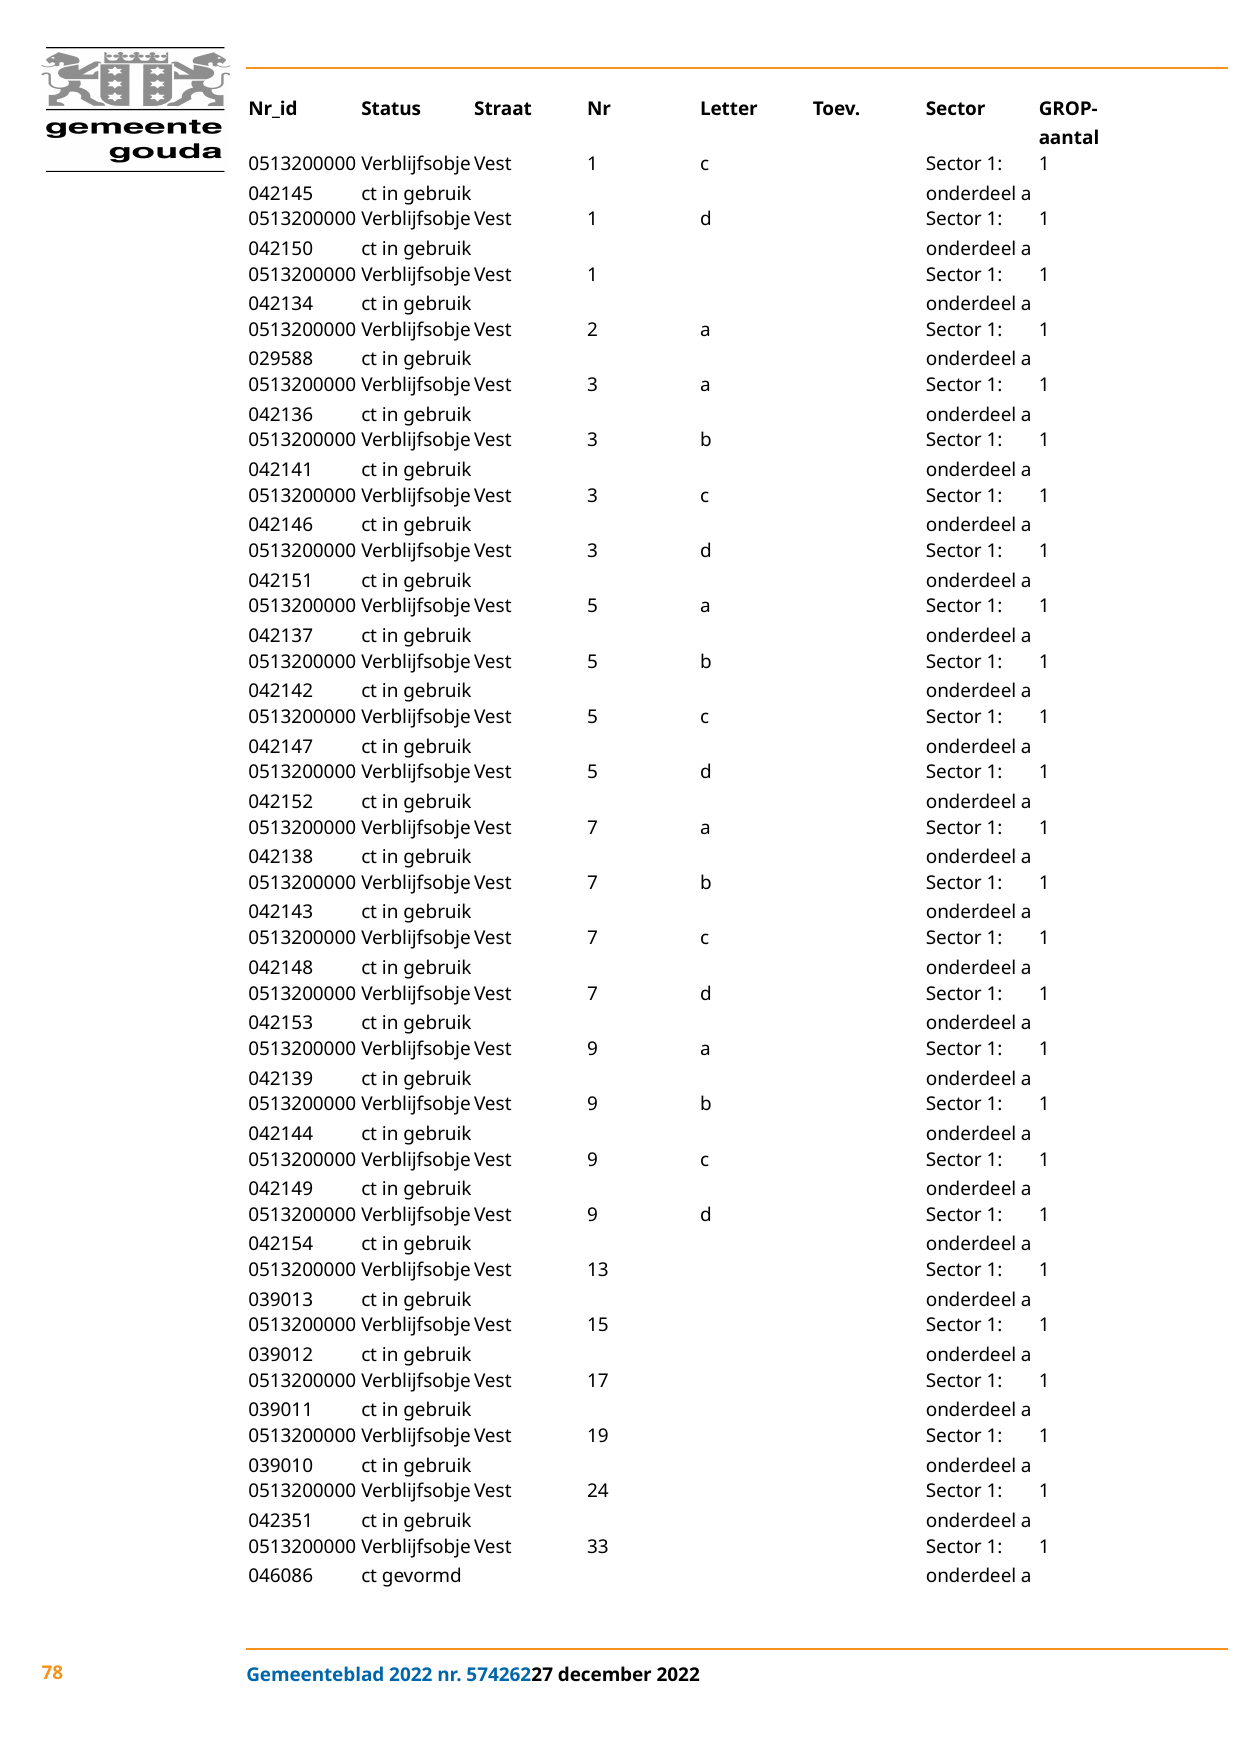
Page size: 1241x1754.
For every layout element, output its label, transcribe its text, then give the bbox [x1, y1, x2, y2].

table_cell 0513200000039012 [248, 1312, 361, 1367]
table_header Status [361, 95, 474, 150]
table_cell [813, 205, 926, 261]
table_cell [813, 1256, 926, 1312]
table_cell 0513200000039010 [248, 1422, 361, 1478]
table_cell Verblijfsobject in gebruik [361, 814, 474, 869]
table_cell [813, 1367, 926, 1422]
table_cell 1 [1039, 150, 1152, 205]
table_cell 3 [587, 482, 700, 537]
table_cell 0513200000042134 [248, 261, 361, 316]
table_cell 0513200000042137 [248, 593, 361, 648]
table_cell [813, 593, 926, 648]
table_cell d [700, 537, 813, 593]
table_cell Verblijfsobject in gebruik [361, 427, 474, 482]
table_header Nr [587, 95, 700, 150]
table_cell Verblijfsobject in gebruik [361, 1090, 474, 1146]
table_cell 1 [1039, 759, 1152, 814]
table_cell 0513200000042154 [248, 1201, 361, 1256]
table_cell 1 [1039, 925, 1152, 980]
table_header GROP-aantal [1039, 95, 1152, 150]
table_cell a [700, 593, 813, 648]
table_cell 33 [587, 1533, 700, 1588]
table_cell 1 [1039, 648, 1152, 703]
table_cell 0513200000042143 [248, 869, 361, 924]
table_cell [813, 261, 926, 316]
table_cell Vest [474, 1533, 587, 1588]
table_cell Sector 1: onderdeel a [926, 759, 1038, 814]
table_header Letter [700, 95, 813, 150]
table_cell 1 [587, 205, 700, 261]
table_cell [813, 648, 926, 703]
table_cell Vest [474, 648, 587, 703]
table_cell Vest [474, 1090, 587, 1146]
table_cell Sector 1: onderdeel a [926, 1533, 1038, 1588]
table_cell Verblijfsobject in gebruik [361, 1422, 474, 1478]
table_cell Sector 1: onderdeel a [926, 316, 1038, 371]
table_cell Sector 1: onderdeel a [926, 1422, 1038, 1478]
table_cell 0513200000039011 [248, 1367, 361, 1422]
table_cell [700, 1312, 813, 1367]
table_cell [813, 482, 926, 537]
table_cell Vest [474, 869, 587, 924]
table_cell Sector 1: onderdeel a [926, 648, 1038, 703]
table_cell [813, 980, 926, 1035]
table_cell [813, 1201, 926, 1256]
table_cell a [700, 316, 813, 371]
table_cell 17 [587, 1367, 700, 1422]
table_cell 0513200000042139 [248, 1035, 361, 1090]
table_cell 1 [1039, 814, 1152, 869]
table_cell 1 [1039, 1367, 1152, 1422]
table_cell a [700, 1035, 813, 1090]
table_cell Sector 1: onderdeel a [926, 703, 1038, 758]
table_cell Sector 1: onderdeel a [926, 261, 1038, 316]
table_cell Vest [474, 1035, 587, 1090]
table_cell Vest [474, 1201, 587, 1256]
table_cell Sector 1: onderdeel a [926, 427, 1038, 482]
table_cell [813, 1035, 926, 1090]
table_cell [813, 1146, 926, 1201]
table_cell 1 [1039, 593, 1152, 648]
table_cell 1 [1039, 205, 1152, 261]
table_cell Sector 1: onderdeel a [926, 205, 1038, 261]
table_cell Sector 1: onderdeel a [926, 150, 1038, 205]
table_cell b [700, 427, 813, 482]
table_cell 15 [587, 1312, 700, 1367]
table_cell Verblijfsobject in gebruik [361, 925, 474, 980]
table_cell [813, 1312, 926, 1367]
table_cell Vest [474, 1367, 587, 1422]
table_cell a [700, 814, 813, 869]
table_cell 1 [1039, 1533, 1152, 1588]
table_cell Sector 1: onderdeel a [926, 1478, 1038, 1533]
table_cell b [700, 648, 813, 703]
table_cell 0513200000042138 [248, 814, 361, 869]
table_cell c [700, 150, 813, 205]
table_cell 1 [1039, 1312, 1152, 1367]
table_cell 1 [1039, 1478, 1152, 1533]
table_cell 7 [587, 814, 700, 869]
table_cell Verblijfsobject in gebruik [361, 316, 474, 371]
table_cell b [700, 869, 813, 924]
table_cell c [700, 1146, 813, 1201]
table_cell [813, 316, 926, 371]
table_cell Vest [474, 150, 587, 205]
table_cell 1 [1039, 482, 1152, 537]
table_cell 5 [587, 593, 700, 648]
table_cell [700, 1533, 813, 1588]
table_cell 0513200000042146 [248, 482, 361, 537]
table_cell 0513200000042152 [248, 759, 361, 814]
table_cell Sector 1: onderdeel a [926, 537, 1038, 593]
table_cell Sector 1: onderdeel a [926, 593, 1038, 648]
table_cell 1 [1039, 316, 1152, 371]
table_cell Sector 1: onderdeel a [926, 482, 1038, 537]
table_cell Vest [474, 482, 587, 537]
table_cell 7 [587, 980, 700, 1035]
table_cell c [700, 482, 813, 537]
table_cell 9 [587, 1201, 700, 1256]
table_cell Vest [474, 1256, 587, 1312]
table_cell [700, 1478, 813, 1533]
table_cell Sector 1: onderdeel a [926, 371, 1038, 427]
table_cell [700, 1422, 813, 1478]
table_cell d [700, 980, 813, 1035]
table_cell [813, 1422, 926, 1478]
table_cell [813, 1090, 926, 1146]
table_header Toev. [813, 95, 926, 150]
table_cell Verblijfsobject in gebruik [361, 1478, 474, 1533]
table_cell Sector 1: onderdeel a [926, 1090, 1038, 1146]
table_cell Sector 1: onderdeel a [926, 1146, 1038, 1201]
table_cell Vest [474, 205, 587, 261]
table_cell b [700, 1090, 813, 1146]
table_cell Verblijfsobject in gebruik [361, 593, 474, 648]
table_cell 13 [587, 1256, 700, 1312]
table_cell c [700, 925, 813, 980]
table_cell [700, 261, 813, 316]
table_cell Verblijfsobject in gebruik [361, 703, 474, 758]
table_cell Verblijfsobject in gebruik [361, 537, 474, 593]
table_cell [813, 1533, 926, 1588]
table_cell Verblijfsobject in gebruik [361, 648, 474, 703]
table_cell Vest [474, 593, 587, 648]
table_cell Sector 1: onderdeel a [926, 1367, 1038, 1422]
table_cell 24 [587, 1478, 700, 1533]
table_cell 1 [1039, 1035, 1152, 1090]
table_cell [813, 759, 926, 814]
table_cell 9 [587, 1035, 700, 1090]
table_cell Sector 1: onderdeel a [926, 1201, 1038, 1256]
table_cell 0513200000046086 [248, 1533, 361, 1588]
picture [41, 47, 231, 172]
table_cell 0513200000039013 [248, 1256, 361, 1312]
table_cell 0513200000042136 [248, 371, 361, 427]
table_cell 0513200000042145 [248, 150, 361, 205]
table_cell Verblijfsobject in gebruik [361, 759, 474, 814]
table_cell Sector 1: onderdeel a [926, 1256, 1038, 1312]
table_cell Vest [474, 1422, 587, 1478]
table_cell [813, 925, 926, 980]
table_cell 1 [1039, 427, 1152, 482]
table_cell 0513200000042150 [248, 205, 361, 261]
table_cell d [700, 759, 813, 814]
table_cell Verblijfsobject in gebruik [361, 980, 474, 1035]
table_cell 1 [1039, 1422, 1152, 1478]
table_cell 5 [587, 648, 700, 703]
table_header Sector [926, 95, 1038, 150]
table_cell Vest [474, 703, 587, 758]
table_cell Vest [474, 1478, 587, 1533]
table_cell 0513200000042147 [248, 703, 361, 758]
table_cell 0513200000029588 [248, 316, 361, 371]
table_cell Verblijfsobject in gebruik [361, 1035, 474, 1090]
table_cell 1 [1039, 537, 1152, 593]
table_cell Verblijfsobject in gebruik [361, 869, 474, 924]
table_cell 7 [587, 869, 700, 924]
table_cell [813, 537, 926, 593]
table_cell Verblijfsobject in gebruik [361, 1146, 474, 1201]
table_header Straat [474, 95, 587, 150]
table_cell 19 [587, 1422, 700, 1478]
table_cell 0513200000042144 [248, 1090, 361, 1146]
table_cell 1 [1039, 869, 1152, 924]
table_cell Sector 1: onderdeel a [926, 980, 1038, 1035]
table_cell 0513200000042351 [248, 1478, 361, 1533]
table_cell 0513200000042142 [248, 648, 361, 703]
table_cell [813, 1478, 926, 1533]
table_cell Vest [474, 537, 587, 593]
table_cell [700, 1367, 813, 1422]
table_cell Vest [474, 316, 587, 371]
table_cell c [700, 703, 813, 758]
table_cell Verblijfsobject in gebruik [361, 1312, 474, 1367]
table_cell Vest [474, 814, 587, 869]
table_cell Vest [474, 371, 587, 427]
table_cell 0513200000042141 [248, 427, 361, 482]
table_cell 1 [1039, 1201, 1152, 1256]
table_cell Vest [474, 261, 587, 316]
table_cell [813, 150, 926, 205]
table_header Nr_id [248, 95, 361, 150]
table_cell d [700, 205, 813, 261]
table_cell Vest [474, 980, 587, 1035]
table_cell Sector 1: onderdeel a [926, 869, 1038, 924]
table_cell 1 [1039, 1146, 1152, 1201]
table_cell 1 [1039, 371, 1152, 427]
table_cell [813, 427, 926, 482]
table_cell 1 [1039, 261, 1152, 316]
table_cell 1 [1039, 1256, 1152, 1312]
table_cell Vest [474, 1312, 587, 1367]
table_cell 1 [587, 150, 700, 205]
table_cell Verblijfsobject in gebruik [361, 1367, 474, 1422]
table_cell Vest [474, 759, 587, 814]
table_cell Verblijfsobject in gebruik [361, 150, 474, 205]
table_cell a [700, 371, 813, 427]
table_cell d [700, 1201, 813, 1256]
table_cell 9 [587, 1146, 700, 1201]
table_cell Vest [474, 427, 587, 482]
table_cell Verblijfsobject in gebruik [361, 1256, 474, 1312]
table_cell 5 [587, 759, 700, 814]
table_cell Verblijfsobject in gebruik [361, 371, 474, 427]
table_cell Verblijfsobject in gebruik [361, 205, 474, 261]
table_cell [813, 703, 926, 758]
table_cell Verblijfsobject in gebruik [361, 1201, 474, 1256]
table_cell Verblijfsobject gevormd [361, 1533, 474, 1588]
table_cell Sector 1: onderdeel a [926, 814, 1038, 869]
table_cell Verblijfsobject in gebruik [361, 482, 474, 537]
table_cell 3 [587, 537, 700, 593]
table_cell 0513200000042153 [248, 980, 361, 1035]
table_cell Vest [474, 1146, 587, 1201]
table_cell 1 [587, 261, 700, 316]
table_cell 0513200000042148 [248, 925, 361, 980]
table_cell Sector 1: onderdeel a [926, 1035, 1038, 1090]
table_cell 1 [1039, 703, 1152, 758]
table_cell 2 [587, 316, 700, 371]
table_cell 0513200000042151 [248, 537, 361, 593]
table_cell 1 [1039, 980, 1152, 1035]
table_cell 3 [587, 371, 700, 427]
table_cell Sector 1: onderdeel a [926, 925, 1038, 980]
table_cell [813, 371, 926, 427]
table_cell 0513200000042149 [248, 1146, 361, 1201]
table_cell 7 [587, 925, 700, 980]
table_cell Vest [474, 925, 587, 980]
table_cell Sector 1: onderdeel a [926, 1312, 1038, 1367]
table_cell 9 [587, 1090, 700, 1146]
table_cell 1 [1039, 1090, 1152, 1146]
table_cell 3 [587, 427, 700, 482]
table_cell [700, 1256, 813, 1312]
table_cell Verblijfsobject in gebruik [361, 261, 474, 316]
table_cell 5 [587, 703, 700, 758]
table_cell [813, 869, 926, 924]
table_cell [813, 814, 926, 869]
